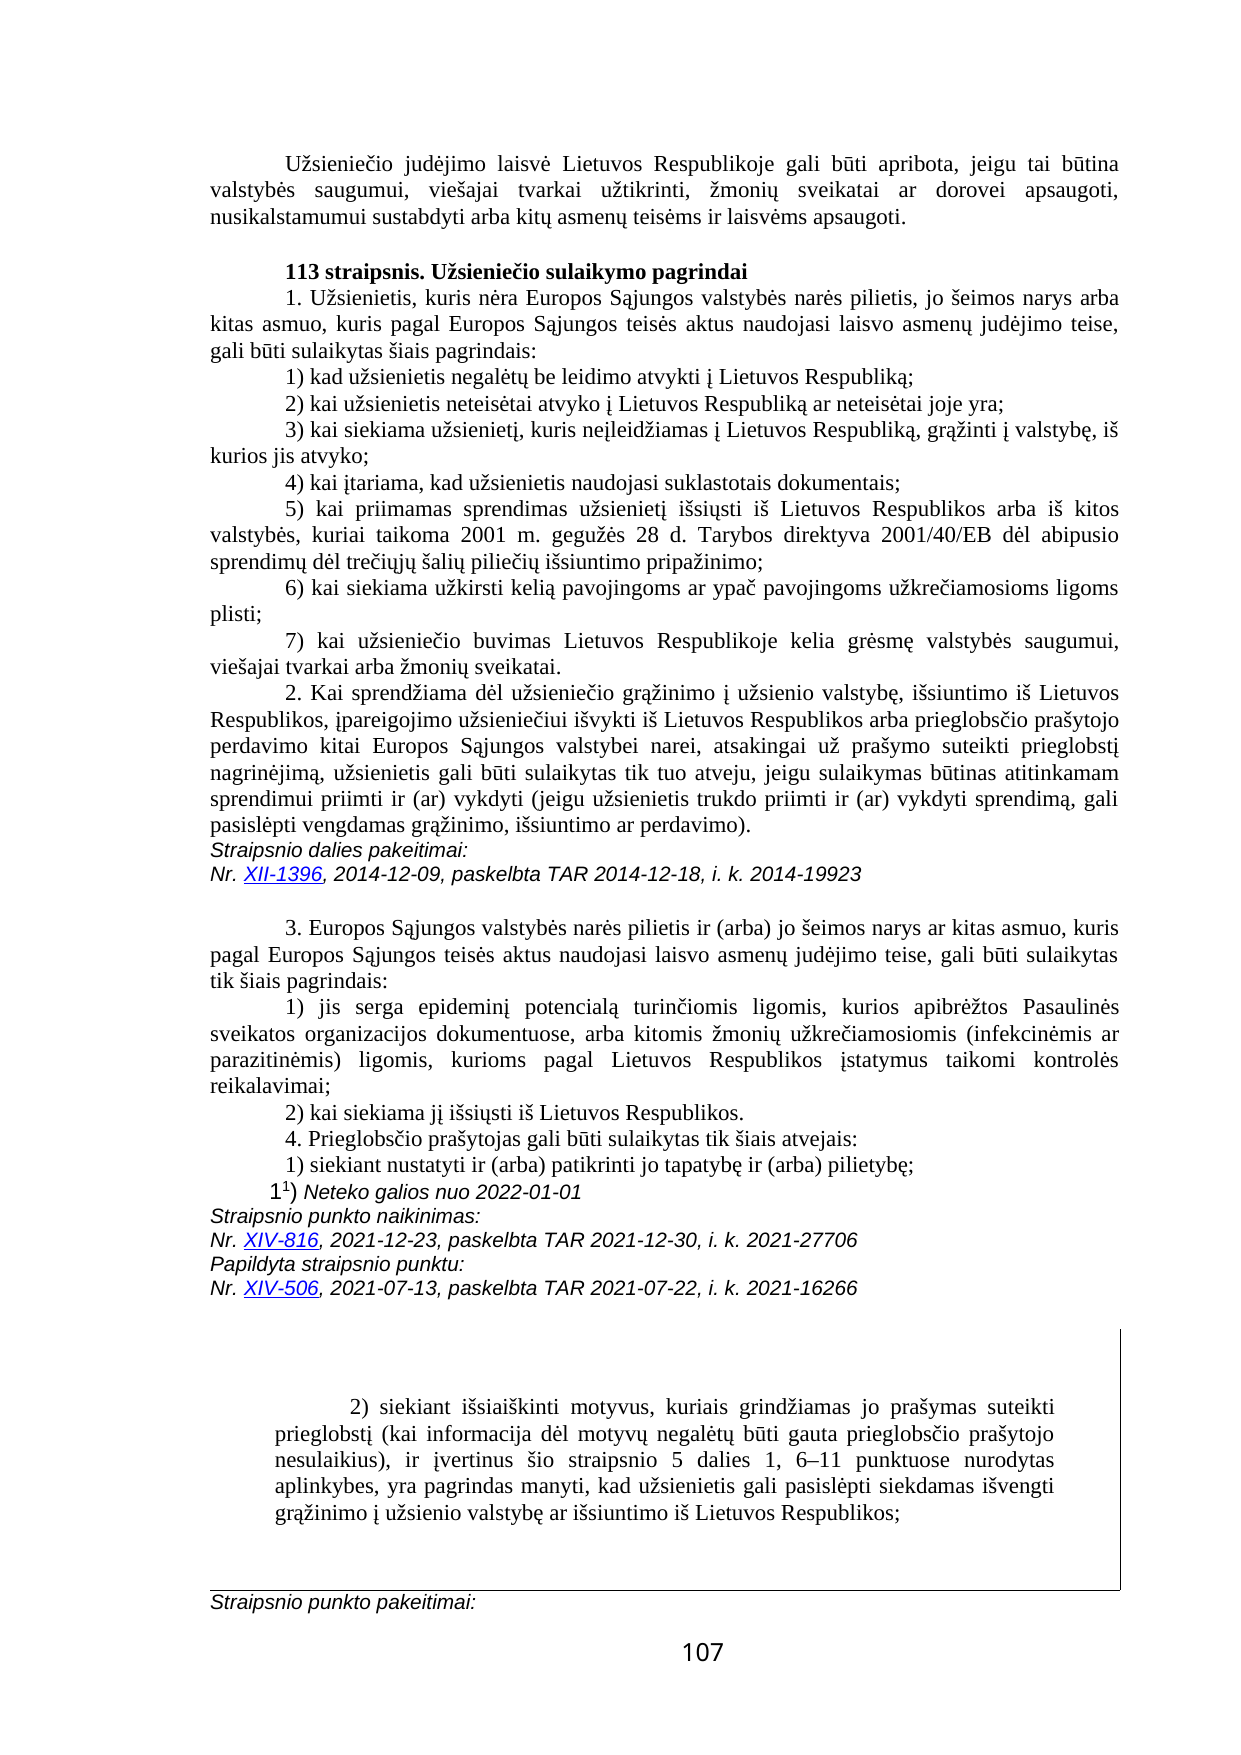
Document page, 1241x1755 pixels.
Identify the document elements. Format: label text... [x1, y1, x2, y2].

text 4) kai įtariama, kad užsienietis naudojasi suklastotais dokumentais; [210, 469, 1120, 495]
text 113 straipsnis. Užsieniečio sulaikymo pagrindai [210, 258, 1120, 284]
text 3) kai siekiama užsienietį, kuris neįleidžiamas į Lietuvos Respubliką, grąžinti į valstybę, iš kurios jis atvyko; [210, 416, 1120, 469]
text 4. Prieglobsčio prašytojas gali būti sulaikytas tik šiais atvejais: [210, 1125, 1120, 1151]
text Papildyta straipsnio punktu: [210, 1252, 1120, 1276]
text 6) kai siekiama užkirsti kelią pavojingoms ar ypač pavojingoms užkrečiamosioms ligoms plisti; [210, 574, 1120, 627]
text 2) siekiant išsiaiškinti motyvus, kuriais grindžiamas jo prašymas suteikti prieglobstį (kai informacija dėl motyvų negalėtų būti gauta prieglobsčio prašytojo nesulaikius), ir įvertinus šio straipsnio 5 dalies 1, 6–11 punktuose nurodytas aplinkybes, yra pagrindas manyti, kad užsienietis gali pasislėpti siekdamas išvengti grąžinimo į užsienio valstybę ar išsiuntimo iš Lietuvos Respublikos; [210, 1329, 1120, 1590]
text Nr. XII-1396, 2014-12-09, paskelbta TAR 2014-12-18, i. k. 2014-19923 [210, 862, 1120, 886]
text 2. Kai sprendžiama dėl užsieniečio grąžinimo į užsienio valstybę, išsiuntimo iš Lietuvos Respublikos, įpareigojimo užsieniečiui išvykti iš Lietuvos Respublikos arba prieglobsčio prašytojo perdavimo kitai Europos Sąjungos valstybei narei, atsakingai už prašymo suteikti prieglobstį nagrinėjimą, užsienietis gali būti sulaikytas tik tuo atveju, jeigu sulaikymas būtinas atitinkamam sprendimui priimti ir (ar) vykdyti (jeigu užsienietis trukdo priimti ir (ar) vykdyti sprendimą, gali pasislėpti vengdamas grąžinimo, išsiuntimo ar perdavimo). [210, 679, 1120, 838]
text Straipsnio punkto pakeitimai: [210, 1590, 1120, 1614]
text Straipsnio dalies pakeitimai: [210, 838, 1120, 862]
text 3. Europos Sąjungos valstybės narės pilietis ir (arba) jo šeimos narys ar kitas asmuo, kuris pagal Europos Sąjungos teisės aktus naudojasi laisvo asmenų judėjimo teise, gali būti sulaikytas tik šiais pagrindais: [210, 914, 1120, 993]
text 1) kad užsienietis negalėtų be leidimo atvykti į Lietuvos Respubliką; [210, 363, 1120, 389]
text 5) kai priimamas sprendimas užsienietį išsiųsti iš Lietuvos Respublikos arba iš kitos valstybės, kuriai taikoma 2001 m. gegužės 28 d. Tarybos direktyva 2001/40/EB dėl abipusio sprendimų dėl trečiųjų šalių piliečių išsiuntimo pripažinimo; [210, 495, 1120, 574]
text Užsieniečio judėjimo laisvė Lietuvos Respublikoje gali būti apribota, jeigu tai būtina valstybės saugumui, viešajai tvarkai užtikrinti, žmonių sveikatai ar dorovei apsaugoti, nusikalstamumui sustabdyti arba kitų asmenų teisėms ir laisvėms apsaugoti. [210, 150, 1120, 229]
text 2) kai užsienietis neteisėtai atvyko į Lietuvos Respubliką ar neteisėtai joje yra; [210, 389, 1120, 416]
text 1) siekiant nustatyti ir (arba) patikrinti jo tapatybę ir (arba) pilietybę; [210, 1151, 1120, 1178]
text 1. Užsienietis, kuris nėra Europos Sąjungos valstybės narės pilietis, jo šeimos narys arba kitas asmuo, kuris pagal Europos Sąjungos teisės aktus naudojasi laisvo asmenų judėjimo teise, gali būti sulaikytas šiais pagrindais: [210, 284, 1120, 363]
text Nr. XIV-816, 2021-12-23, paskelbta TAR 2021-12-30, i. k. 2021-27706 [210, 1228, 1120, 1252]
text 11) Neteko galios nuo 2022-01-01 [210, 1178, 1120, 1204]
text 2) kai siekiama jį išsiųsti iš Lietuvos Respublikos. [210, 1099, 1120, 1125]
text 7) kai užsieniečio buvimas Lietuvos Respublikoje kelia grėsmę valstybės saugumui, viešajai tvarkai arba žmonių sveikatai. [210, 627, 1120, 679]
text Nr. XIV-506, 2021-07-13, paskelbta TAR 2021-07-22, i. k. 2021-16266 [210, 1276, 1120, 1300]
text Straipsnio punkto naikinimas: [210, 1204, 1120, 1228]
text 1) jis serga epideminį potencialą turinčiomis ligomis, kurios apibrėžtos Pasaulinės sveikatos organizacijos dokumentuose, arba kitomis žmonių užkrečiamosiomis (infekcinėmis ar parazitinėmis) ligomis, kurioms pagal Lietuvos Respublikos įstatymus taikomi kontrolės reikalavimai; [210, 993, 1120, 1099]
